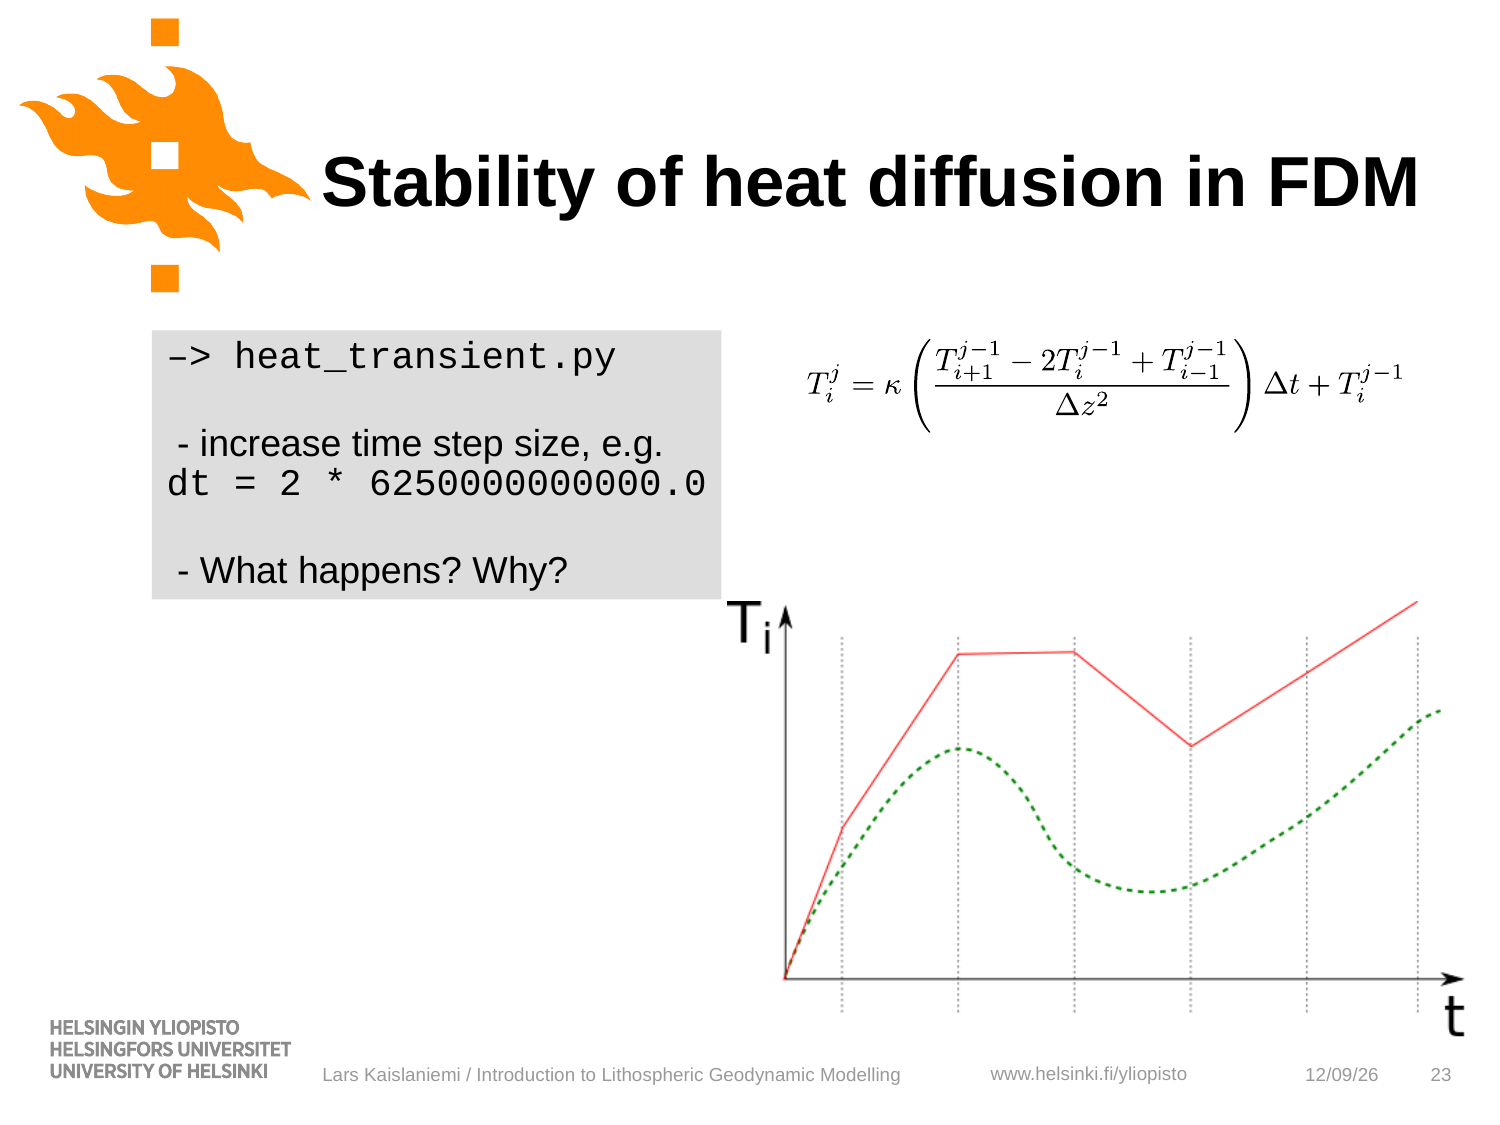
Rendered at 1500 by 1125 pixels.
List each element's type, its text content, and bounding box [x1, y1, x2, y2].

text_box [806, 339, 1404, 433]
title Stability of heat diffusion in FDM [321, 87, 1447, 276]
picture [0, 0, 337, 318]
text_box –> heat_transient.py - increase time step size, e.g. dt = 2 * 6250000000000.0 - What happens? Why? [151, 330, 722, 600]
picture [32, 1001, 309, 1096]
picture [727, 601, 1466, 1038]
